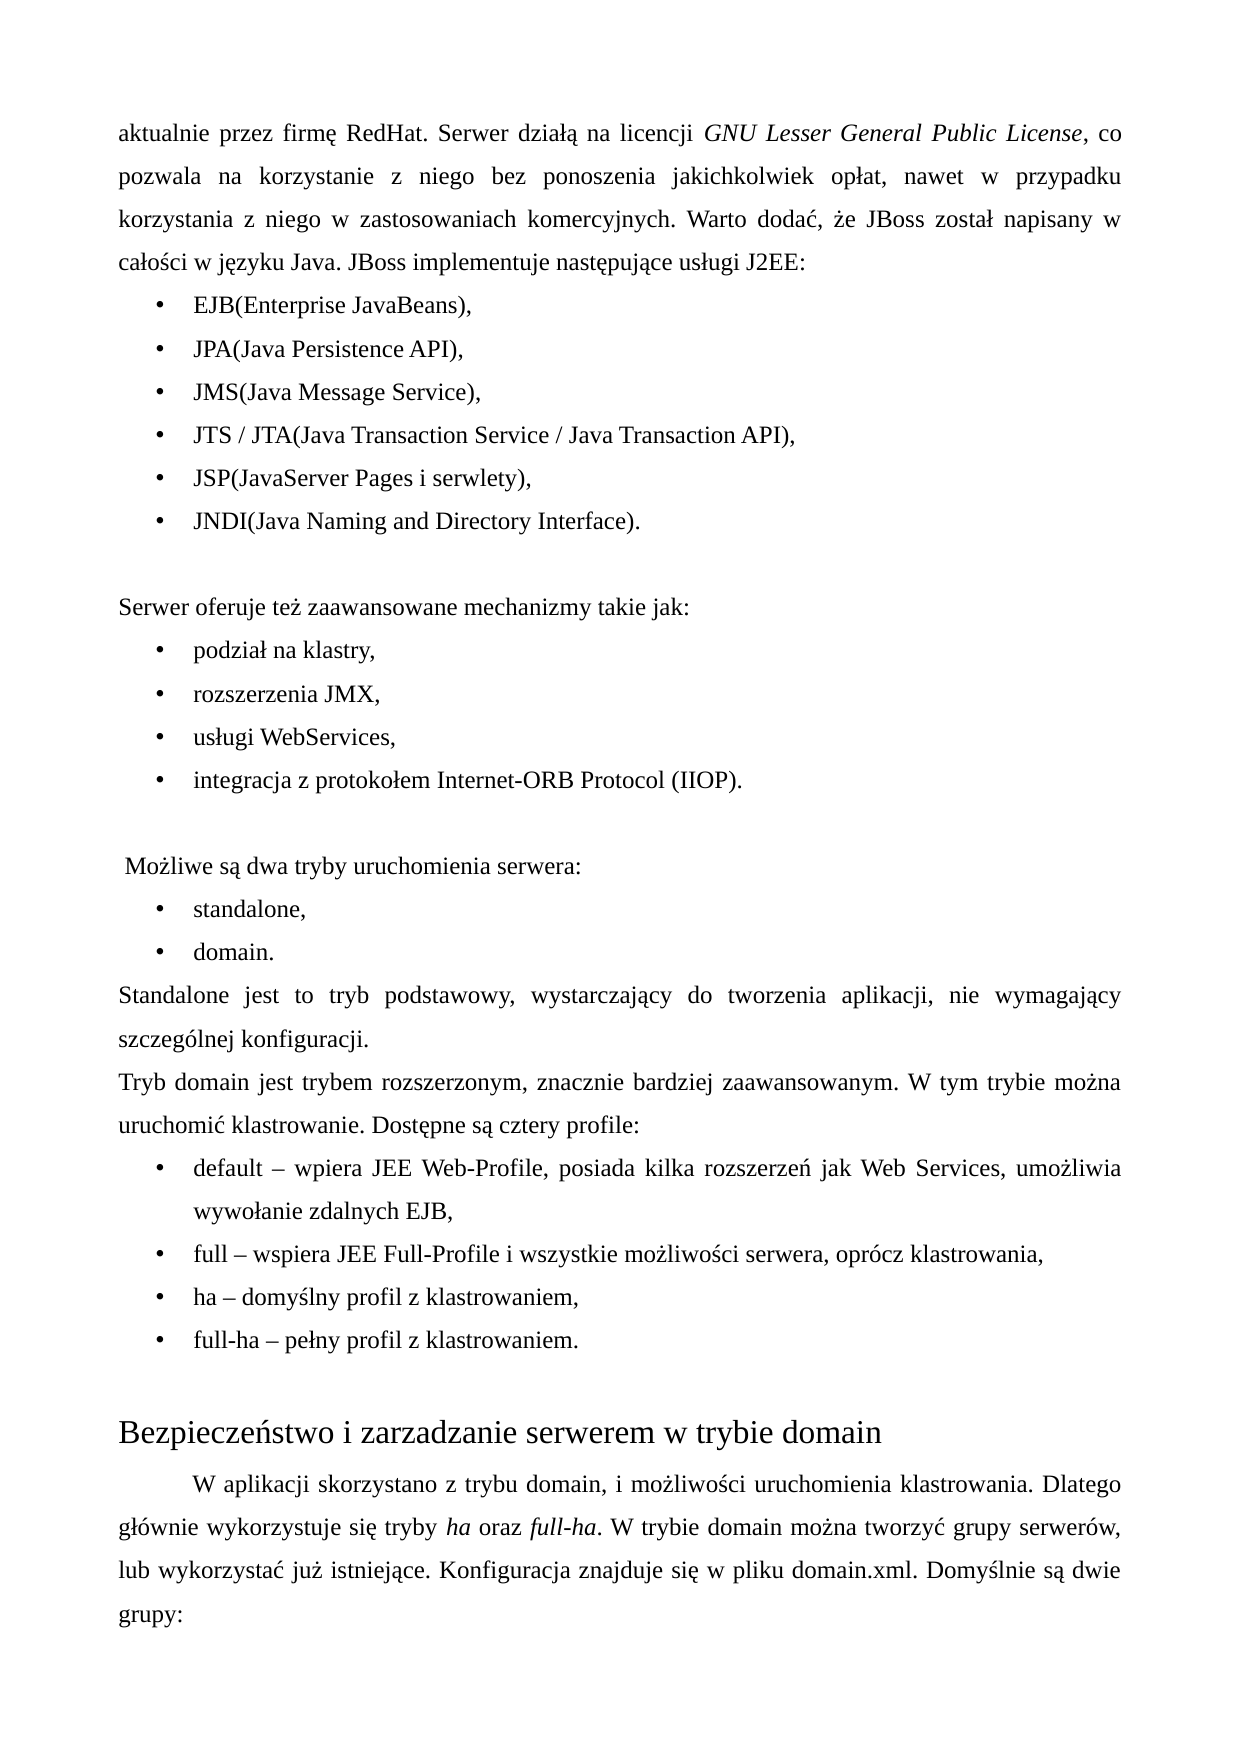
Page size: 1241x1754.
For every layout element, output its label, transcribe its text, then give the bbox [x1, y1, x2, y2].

list JPA(Java Persistence API), [156, 334, 1122, 362]
text Możliwe są dwa tryby uruchomienia serwera: [118, 851, 1122, 880]
list EJB(Enterprise JavaBeans), [156, 291, 1122, 319]
text Serwer oferuje też zaawansowane mechanizmy takie jak: [118, 592, 1122, 621]
list JSP(JavaServer Pages i serwlety), [156, 463, 1122, 492]
list standalone, [156, 894, 1122, 923]
list ha – domyślny profil z klastrowaniem, [156, 1282, 1122, 1311]
list JNDI(Java Naming and Directory Interface). [156, 506, 1122, 535]
list rozszerzenia JMX, [156, 679, 1122, 707]
text W aplikacji skorzystano z trybu domain, i możliwości uruchomienia klastrowania. Dlatego głównie wykorzystuje się tryby ha oraz full-ha. W trybie domain można tworzyć grupy serwerów, lub wykorzystać już istniejące. Konfiguracja znajduje się w pliku domain.xml. Domyślnie są dwie grupy: [118, 1469, 1122, 1627]
list full – wspiera JEE Full-Profile i wszystkie możliwości serwera, oprócz klastrowania, [156, 1239, 1122, 1268]
list usługi WebServices, [156, 722, 1122, 751]
text Tryb domain jest trybem rozszerzonym, znacznie bardziej zaawansowanym. W tym trybie można uruchomić klastrowanie. Dostępne są cztery profile: [118, 1067, 1122, 1139]
list integracja z protokołem Internet-ORB Protocol (IIOP). [156, 765, 1122, 794]
list domain. [156, 937, 1122, 966]
list default – wpiera JEE Web-Profile, posiada kilka rozszerzeń jak Web Services, umożliwia wywołanie zdalnych EJB, [156, 1153, 1122, 1225]
list JMS(Java Message Service), [156, 377, 1122, 406]
list full-ha – pełny profil z klastrowaniem. [156, 1326, 1122, 1354]
text Standalone jest to tryb podstawowy, wystarczający do tworzenia aplikacji, nie wymagający szczególnej konfiguracji. [118, 981, 1122, 1052]
list podział na klastry, [156, 636, 1122, 664]
list JTS / JTA(Java Transaction Service / Java Transaction API), [156, 420, 1122, 449]
text Bezpieczeństwo i zarzadzanie serwerem w trybie domain [118, 1412, 1122, 1450]
text aktualnie przez firmę RedHat. Serwer działą na licencji GNU Lesser General Public License, co pozwala na korzystanie z niego bez ponoszenia jakichkolwiek opłat, nawet w przypadku korzystania z niego w zastosowaniach komercyjnych. Warto dodać, że JBoss został napisany w całości w języku Java. JBoss implementuje następujące usługi J2EE: [118, 118, 1122, 276]
